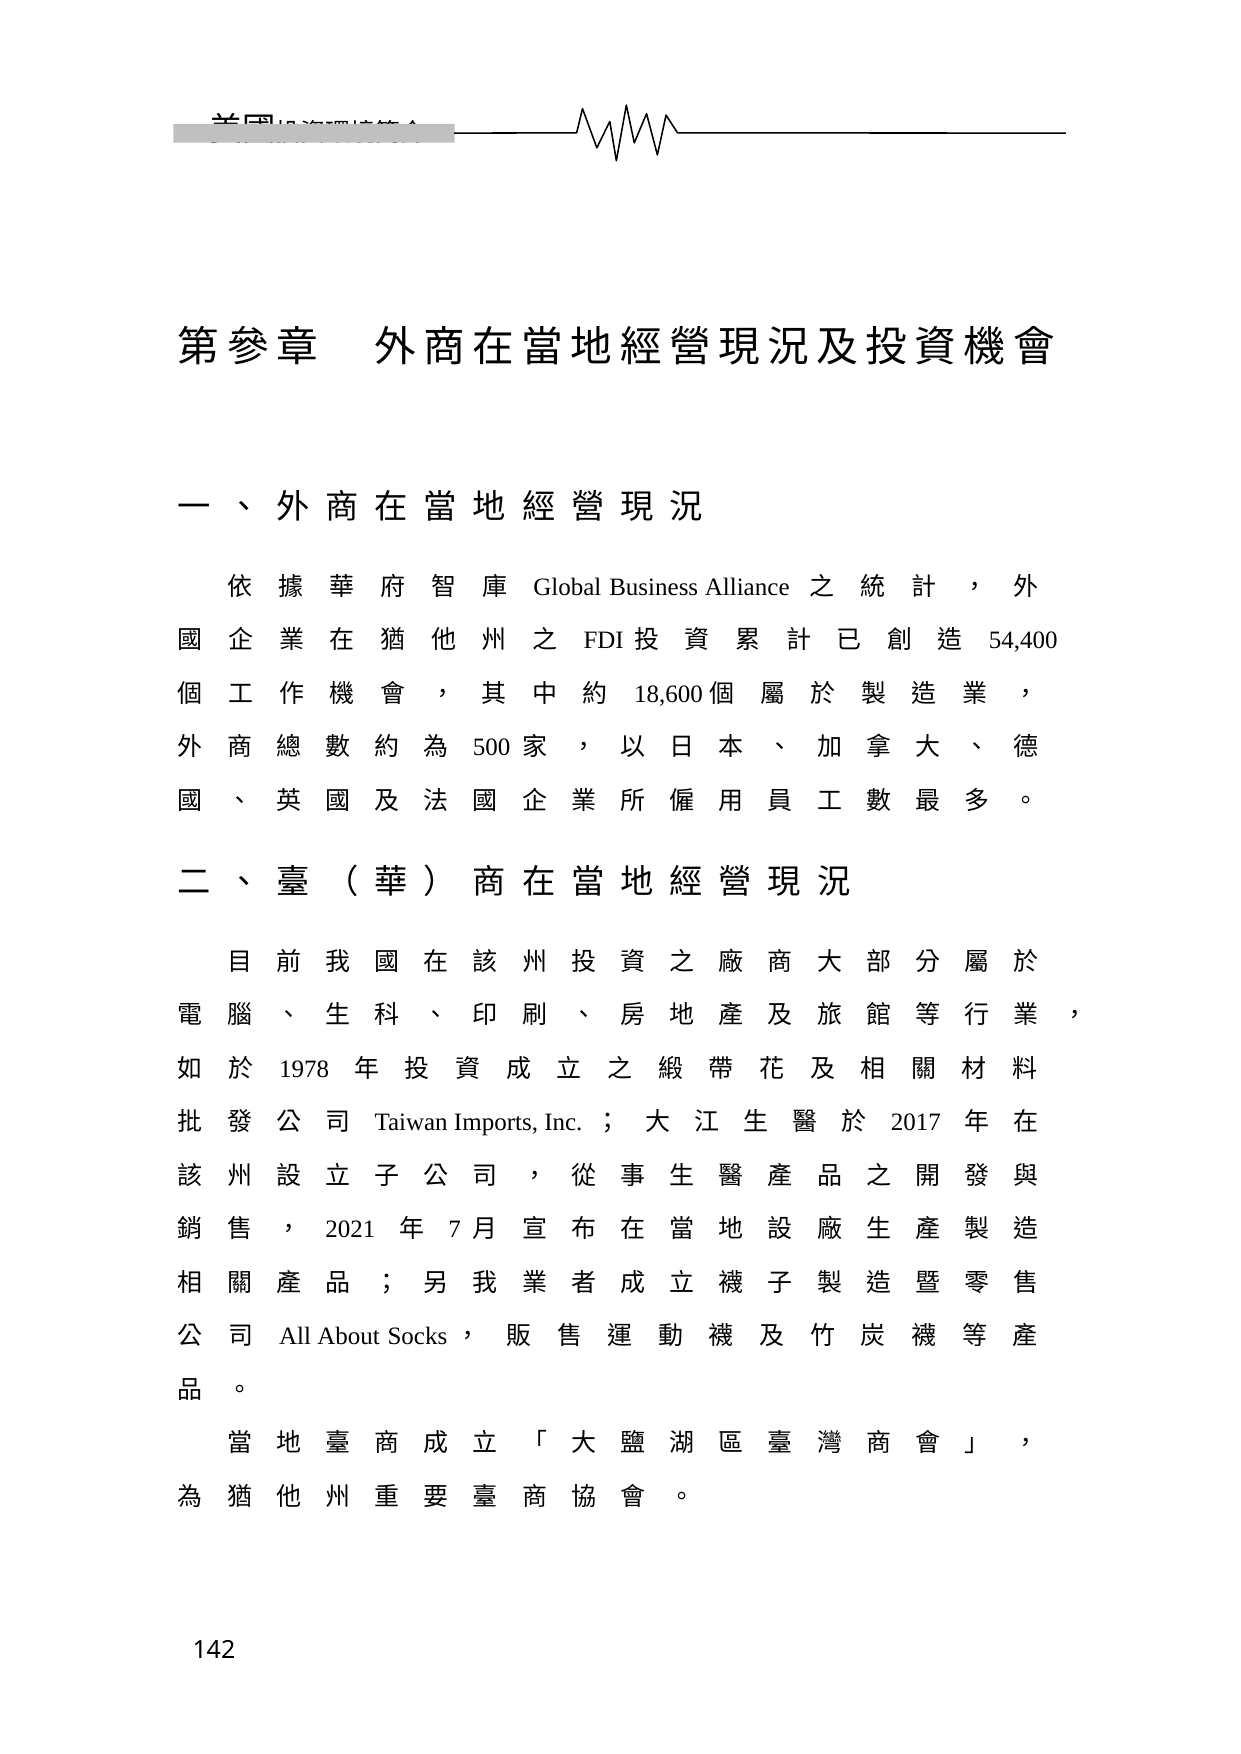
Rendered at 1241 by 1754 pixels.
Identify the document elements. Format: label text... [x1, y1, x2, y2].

text 依據華府智庫Global Business Alliance之統計，外國企業在猶他州之FDI投資累計已創造54,400個工作機會，其中約18,600個屬於製造業，外商總數約為500家，以日本、加拿大、德國、英國及法國企業所僱用員工數最多。 [178, 557, 1063, 825]
text 第參章 外商在當地經營現況及投資機會 [178, 290, 1063, 397]
text 目前我國在該州投資之廠商大部分屬於電腦、生科、印刷、房地產及旅館等行業，如於1978年投資成立之緞帶花及相關材料批發公司Taiwan Imports, Inc.；大江生醫於2017年在該州設立子公司，從事生醫產品之開發與銷售，2021年7月宣布在當地設廠生產製造相關產品；另我業者成立襪子製造暨零售公司All About Socks，販售運動襪及竹炭襪等產品。 [178, 932, 1063, 1414]
text 一、外商在當地經營現況 [178, 477, 1063, 531]
text 當地臺商成立「大鹽湖區臺灣商會」，為猶他州重要臺商協會。 [178, 1414, 1063, 1521]
text 二、臺（華）商在當地經營現況 [178, 852, 1063, 906]
